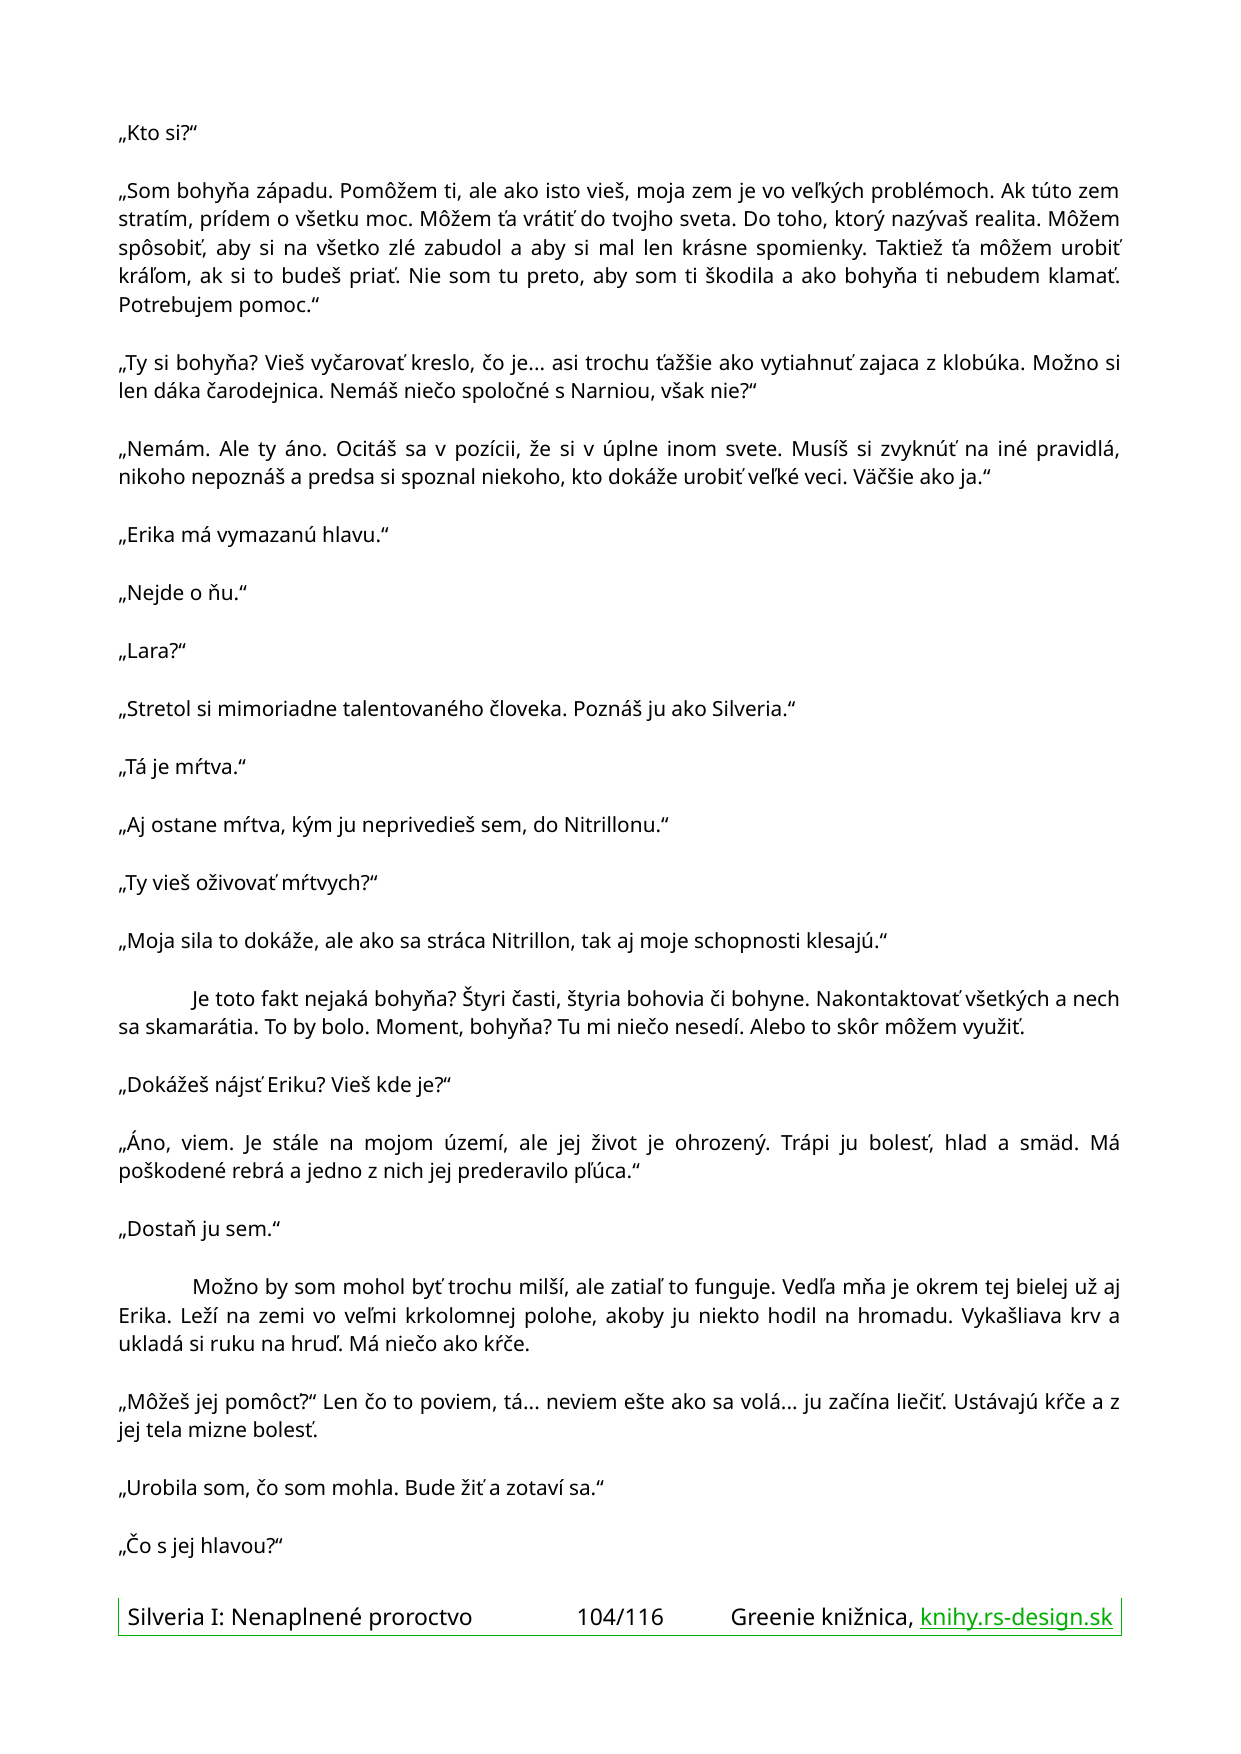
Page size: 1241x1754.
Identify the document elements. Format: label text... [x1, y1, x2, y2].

text Je toto fakt nejaká bohyňa? Štyri časti, štyria bohovia či bohyne. Nakontaktovať všetkých a nech sa skamarátia. To by bolo. Moment, bohyňa? Tu mi niečo nesedí. Alebo to skôr môžem využiť. [118, 984, 1122, 1041]
text „Tá je mŕtva.“ [118, 752, 1122, 781]
text „Stretol si mimoriadne talentovaného človeka. Poznáš ju ako Silveria.“ [118, 694, 1122, 723]
text „Dokážeš nájsť Eriku? Vieš kde je?“ [118, 1070, 1122, 1098]
text „Čo s jej hlavou?“ [118, 1531, 1122, 1560]
text „Dostaň ju sem.“ [118, 1214, 1122, 1243]
text „Nemám. Ale ty áno. Ocitáš sa v pozícii, že si v úplne inom svete. Musíš si zvyknúť na iné pravidlá, nikoho nepoznáš a predsa si spoznal niekoho, kto dokáže urobiť veľké veci. Väčšie ako ja.“ [118, 434, 1122, 491]
text „Nejde o ňu.“ [118, 578, 1122, 607]
text „Urobila som, čo som mohla. Bude žiť a zotaví sa.“ [118, 1473, 1122, 1502]
text „Aj ostane mŕtva, kým ju neprivedieš sem, do Nitrillonu.“ [118, 810, 1122, 838]
text „Erika má vymazanú hlavu.“ [118, 520, 1122, 549]
text „Môžeš jej pomôcť?“ Len čo to poviem, tá... neviem ešte ako sa volá... ju začína liečiť. Ustávajú kŕče a z jej tela mizne bolesť. [118, 1387, 1122, 1444]
text „Ty vieš oživovať mŕtvych?“ [118, 868, 1122, 896]
text „Kto si?“ [118, 118, 1122, 147]
text Možno by som mohol byť trochu milší, ale zatiaľ to funguje. Vedľa mňa je okrem tej bielej už aj Erika. Leží na zemi vo veľmi krkolomnej polohe, akoby ju niekto hodil na hromadu. Vykašliava krv a ukladá si ruku na hruď. Má niečo ako kŕče. [118, 1272, 1122, 1358]
text „Áno, viem. Je stále na mojom území, ale jej život je ohrozený. Trápi ju bolesť, hlad a smäd. Má poškodené rebrá a jedno z nich jej prederavilo pľúca.“ [118, 1128, 1122, 1185]
text „Lara?“ [118, 636, 1122, 665]
text „Som bohyňa západu. Pomôžem ti, ale ako isto vieš, moja zem je vo veľkých problémoch. Ak túto zem stratím, prídem o všetku moc. Môžem ťa vrátiť do tvojho sveta. Do toho, ktorý nazývaš realita. Môžem spôsobiť, aby si na všetko zlé zabudol a aby si mal len krásne spomienky. Taktiež ťa môžem urobiť kráľom, ak si to budeš priať. Nie som tu preto, aby som ti škodila a ako bohyňa ti nebudem klamať. Potrebujem pomoc.“ [118, 176, 1122, 318]
text „Ty si bohyňa? Vieš vyčarovať kreslo, čo je... asi trochu ťažšie ako vytiahnuť zajaca z klobúka. Možno si len dáka čarodejnica. Nemáš niečo spoločné s Narniou, však nie?“ [118, 348, 1122, 404]
text „Moja sila to dokáže, ale ako sa stráca Nitrillon, tak aj moje schopnosti klesajú.“ [118, 926, 1122, 954]
